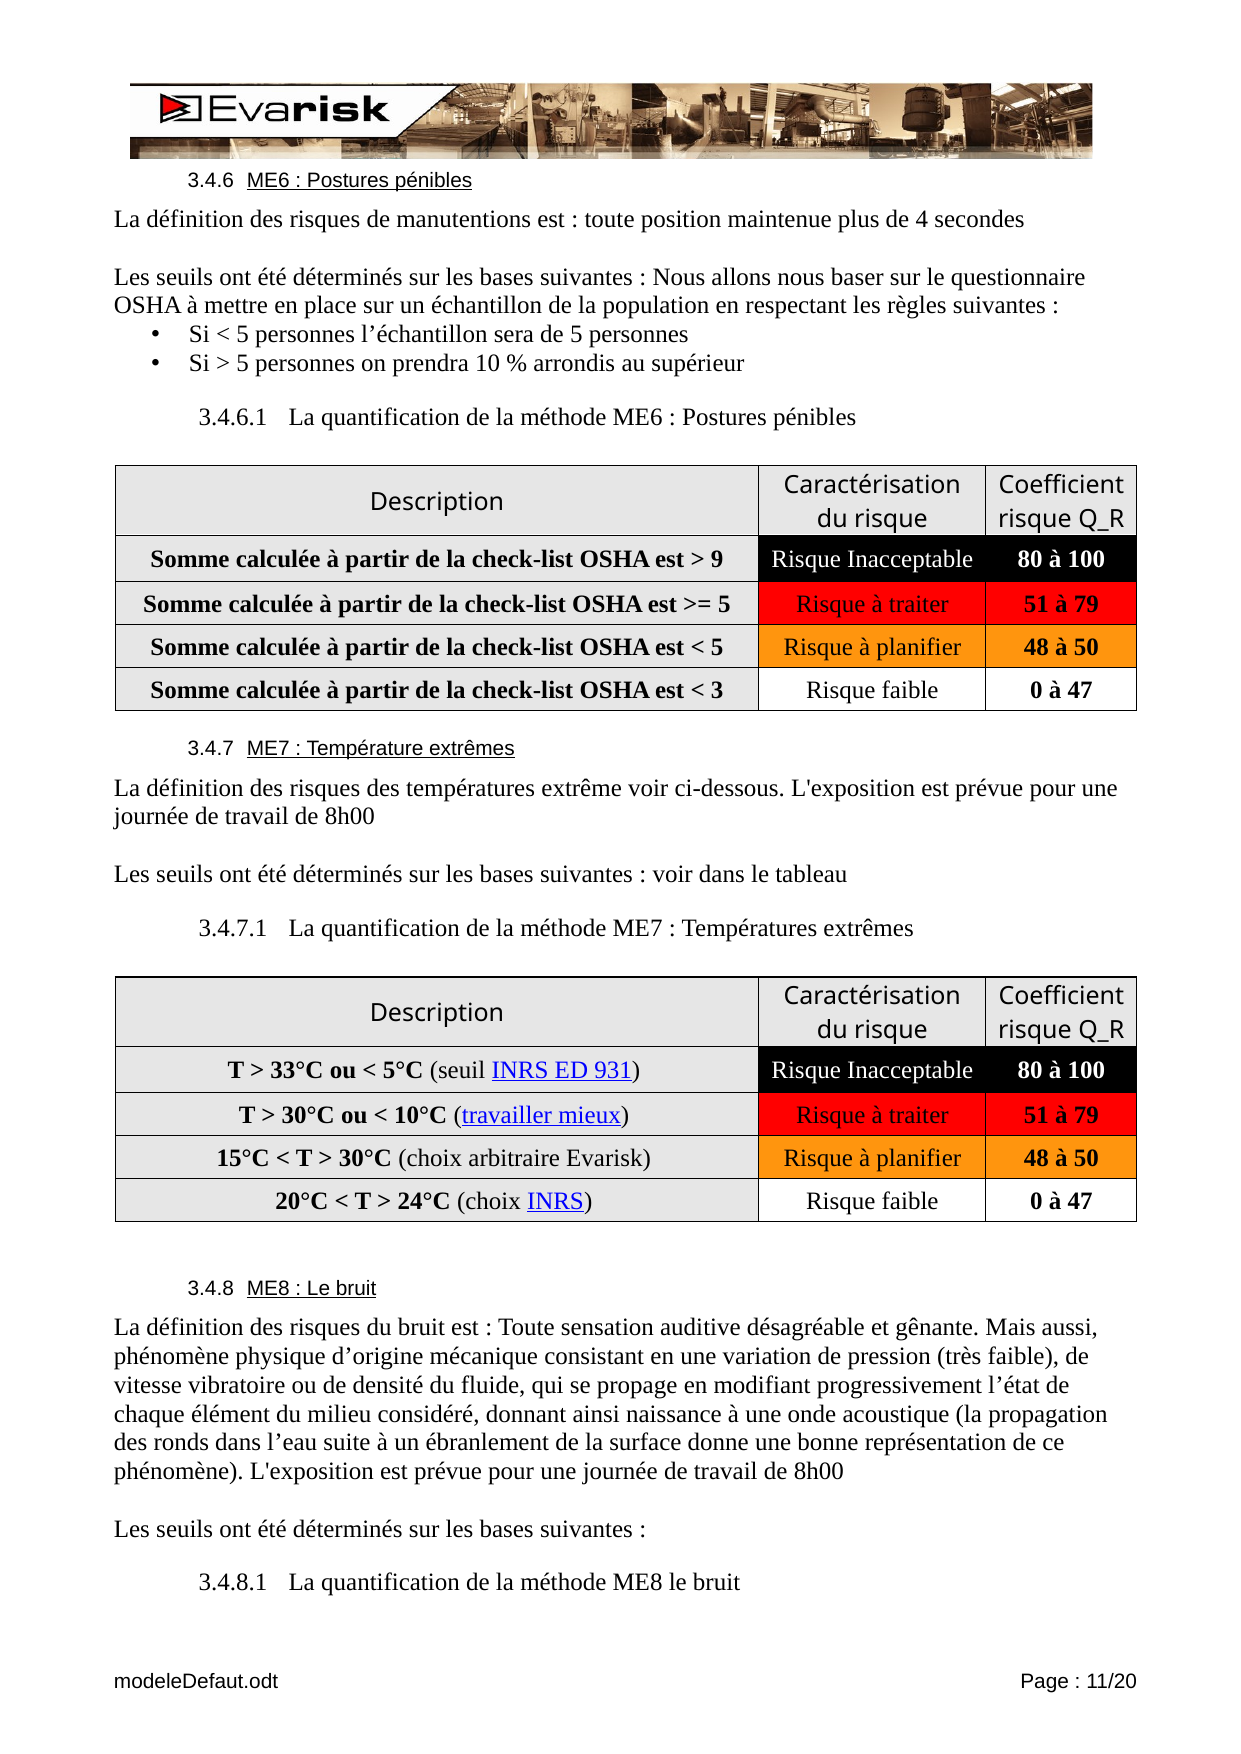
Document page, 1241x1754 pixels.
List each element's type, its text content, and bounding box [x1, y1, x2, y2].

table_cell Risque faible [759, 668, 985, 710]
table_header Caractérisation du risque [759, 466, 985, 534]
table_cell 15°C < T > 30°C (choix arbitraire Evarisk) [116, 1136, 758, 1178]
table_cell Somme calculée à partir de la check-list OSHA est < 3 [116, 668, 758, 710]
table_cell 51 à 79 [986, 1093, 1136, 1135]
subtitle ME8 : Le bruit [187, 1276, 1137, 1300]
table_cell 80 à 100 [986, 536, 1136, 581]
text Les seuils ont été déterminés sur les bases suivantes : Nous allons nous baser sur le questionnaire OSHA à mettre en place sur un échantillon de la population en respectant les règles suivantes : [114, 262, 1137, 319]
table_cell 48 à 50 [986, 1136, 1136, 1178]
table_cell Risque Inacceptable [759, 536, 985, 581]
table_header Coefficient risque Q_R [986, 978, 1136, 1046]
subtitle La quantification de la méthode ME7 : Températures extrêmes [198, 913, 1137, 941]
table_cell Risque à traiter [759, 1093, 985, 1135]
text La définition des risques des températures extrême voir ci-dessous. L'exposition est prévue pour une journée de travail de 8h00 [114, 773, 1137, 830]
table_cell T > 30°C ou < 10°C (travailler mieux) [116, 1093, 758, 1135]
table_header Description [116, 466, 758, 534]
table_header Caractérisation du risque [759, 978, 985, 1046]
table_cell Risque Inacceptable [759, 1047, 985, 1092]
subtitle ME7 : Température extrêmes [187, 736, 1137, 760]
text La définition des risques du bruit est : Toute sensation auditive désagréable et gênante. Mais aussi, phénomène physique d’origine mécanique consistant en une variation de pression (très faible), de vitesse vibratoire ou de densité du fluide, qui se propage en modifiant progressivement l’état de chaque élément du milieu considéré, donnant ainsi naissance à une onde acoustique (la propagation des ronds dans l’eau suite à un ébranlement de la surface donne une bonne représentation de ce phénomène). L'exposition est prévue pour une journée de travail de 8h00 [114, 1312, 1137, 1485]
text Les seuils ont été déterminés sur les bases suivantes : voir dans le tableau [114, 859, 1137, 888]
text Les seuils ont été déterminés sur les bases suivantes : [114, 1514, 1137, 1542]
table_cell Somme calculée à partir de la check-list OSHA est < 5 [116, 625, 758, 667]
table_cell Somme calculée à partir de la check-list OSHA est >= 5 [116, 582, 758, 624]
list Si < 5 personnes l’échantillon sera de 5 personnes [151, 319, 1137, 348]
table_cell 20°C < T > 24°C (choix INRS) [116, 1179, 758, 1221]
table_cell 0 à 47 [986, 1179, 1136, 1221]
table_cell Risque faible [759, 1179, 985, 1221]
table_cell T > 33°C ou < 5°C (seuil INRS ED 931) [116, 1047, 758, 1092]
table_cell Risque à planifier [759, 625, 985, 667]
subtitle ME6 : Postures pénibles [187, 168, 1137, 192]
subtitle La quantification de la méthode ME6 : Postures pénibles [198, 402, 1137, 430]
table_cell 80 à 100 [986, 1047, 1136, 1092]
list Si > 5 personnes on prendra 10 % arrondis au supérieur [151, 348, 1137, 377]
table_cell 0 à 47 [986, 668, 1136, 710]
table_cell Risque à planifier [759, 1136, 985, 1178]
table_cell 48 à 50 [986, 625, 1136, 667]
table_header Coefficient risque Q_R [986, 466, 1136, 534]
table_cell Somme calculée à partir de la check-list OSHA est > 9 [116, 536, 758, 581]
table_cell Risque à traiter [759, 582, 985, 624]
subtitle La quantification de la méthode ME8 le bruit [198, 1567, 1137, 1596]
text La définition des risques de manutentions est : toute position maintenue plus de 4 secondes [114, 204, 1137, 233]
table_cell 51 à 79 [986, 582, 1136, 624]
table_header Description [116, 978, 758, 1046]
